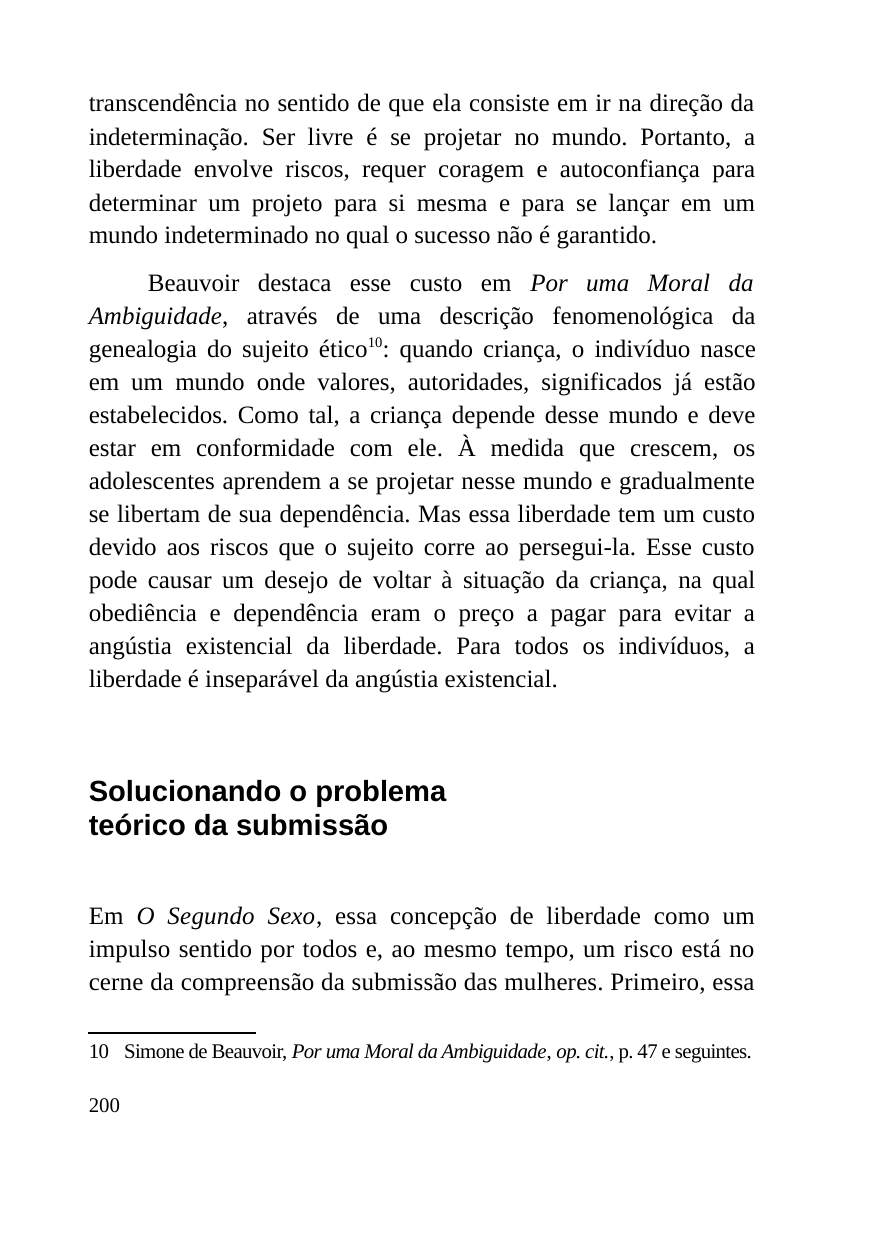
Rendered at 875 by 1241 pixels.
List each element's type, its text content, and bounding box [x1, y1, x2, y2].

text transcendência no sentido de que ela consiste em ir na direção da indeterminação. Ser livre é se projetar no mundo. Portanto, a liberdade envolve riscos, requer coragem e autoconfiança para determinar um projeto para si mesma e para se lançar em um mundo indeterminado no qual o sucesso não é garantido. [88, 88, 756, 249]
subtitle Solucionando o problema teórico da submissão [88, 774, 756, 841]
text Em O Segundo Sexo, essa concepção de liberdade como um impulso sentido por todos e, ao mesmo tempo, um risco está no cerne da compreensão da submissão das mulheres. Primeiro, essa [88, 901, 756, 996]
text Beauvoir destaca esse custo em Por uma Moral da Ambiguidade, através de uma descrição fenomenológica da genealogia do sujeito ético: quando criança, o indivíduo nasce em um mundo onde valores, autoridades, significados já estão estabelecidos. Como tal, a criança depende desse mundo e deve estar em conformidade com ele. À medida que crescem, os adolescentes aprendem a se projetar nesse mundo e gradualmente se libertam de sua dependência. Mas essa liberdade tem um custo devido aos riscos que o sujeito corre ao persegui-la. Esse custo pode causar um desejo de voltar à situação da criança, na qual obediência e dependência eram o preço a pagar para evitar a angústia existencial da liberdade. Para todos os indivíduos, a liberdade é inseparável da angústia existencial. [88, 268, 756, 693]
text Simone de Beauvoir, Por uma Moral da Ambiguidade, op. cit., p. 47 e seguintes. [88, 1039, 756, 1063]
